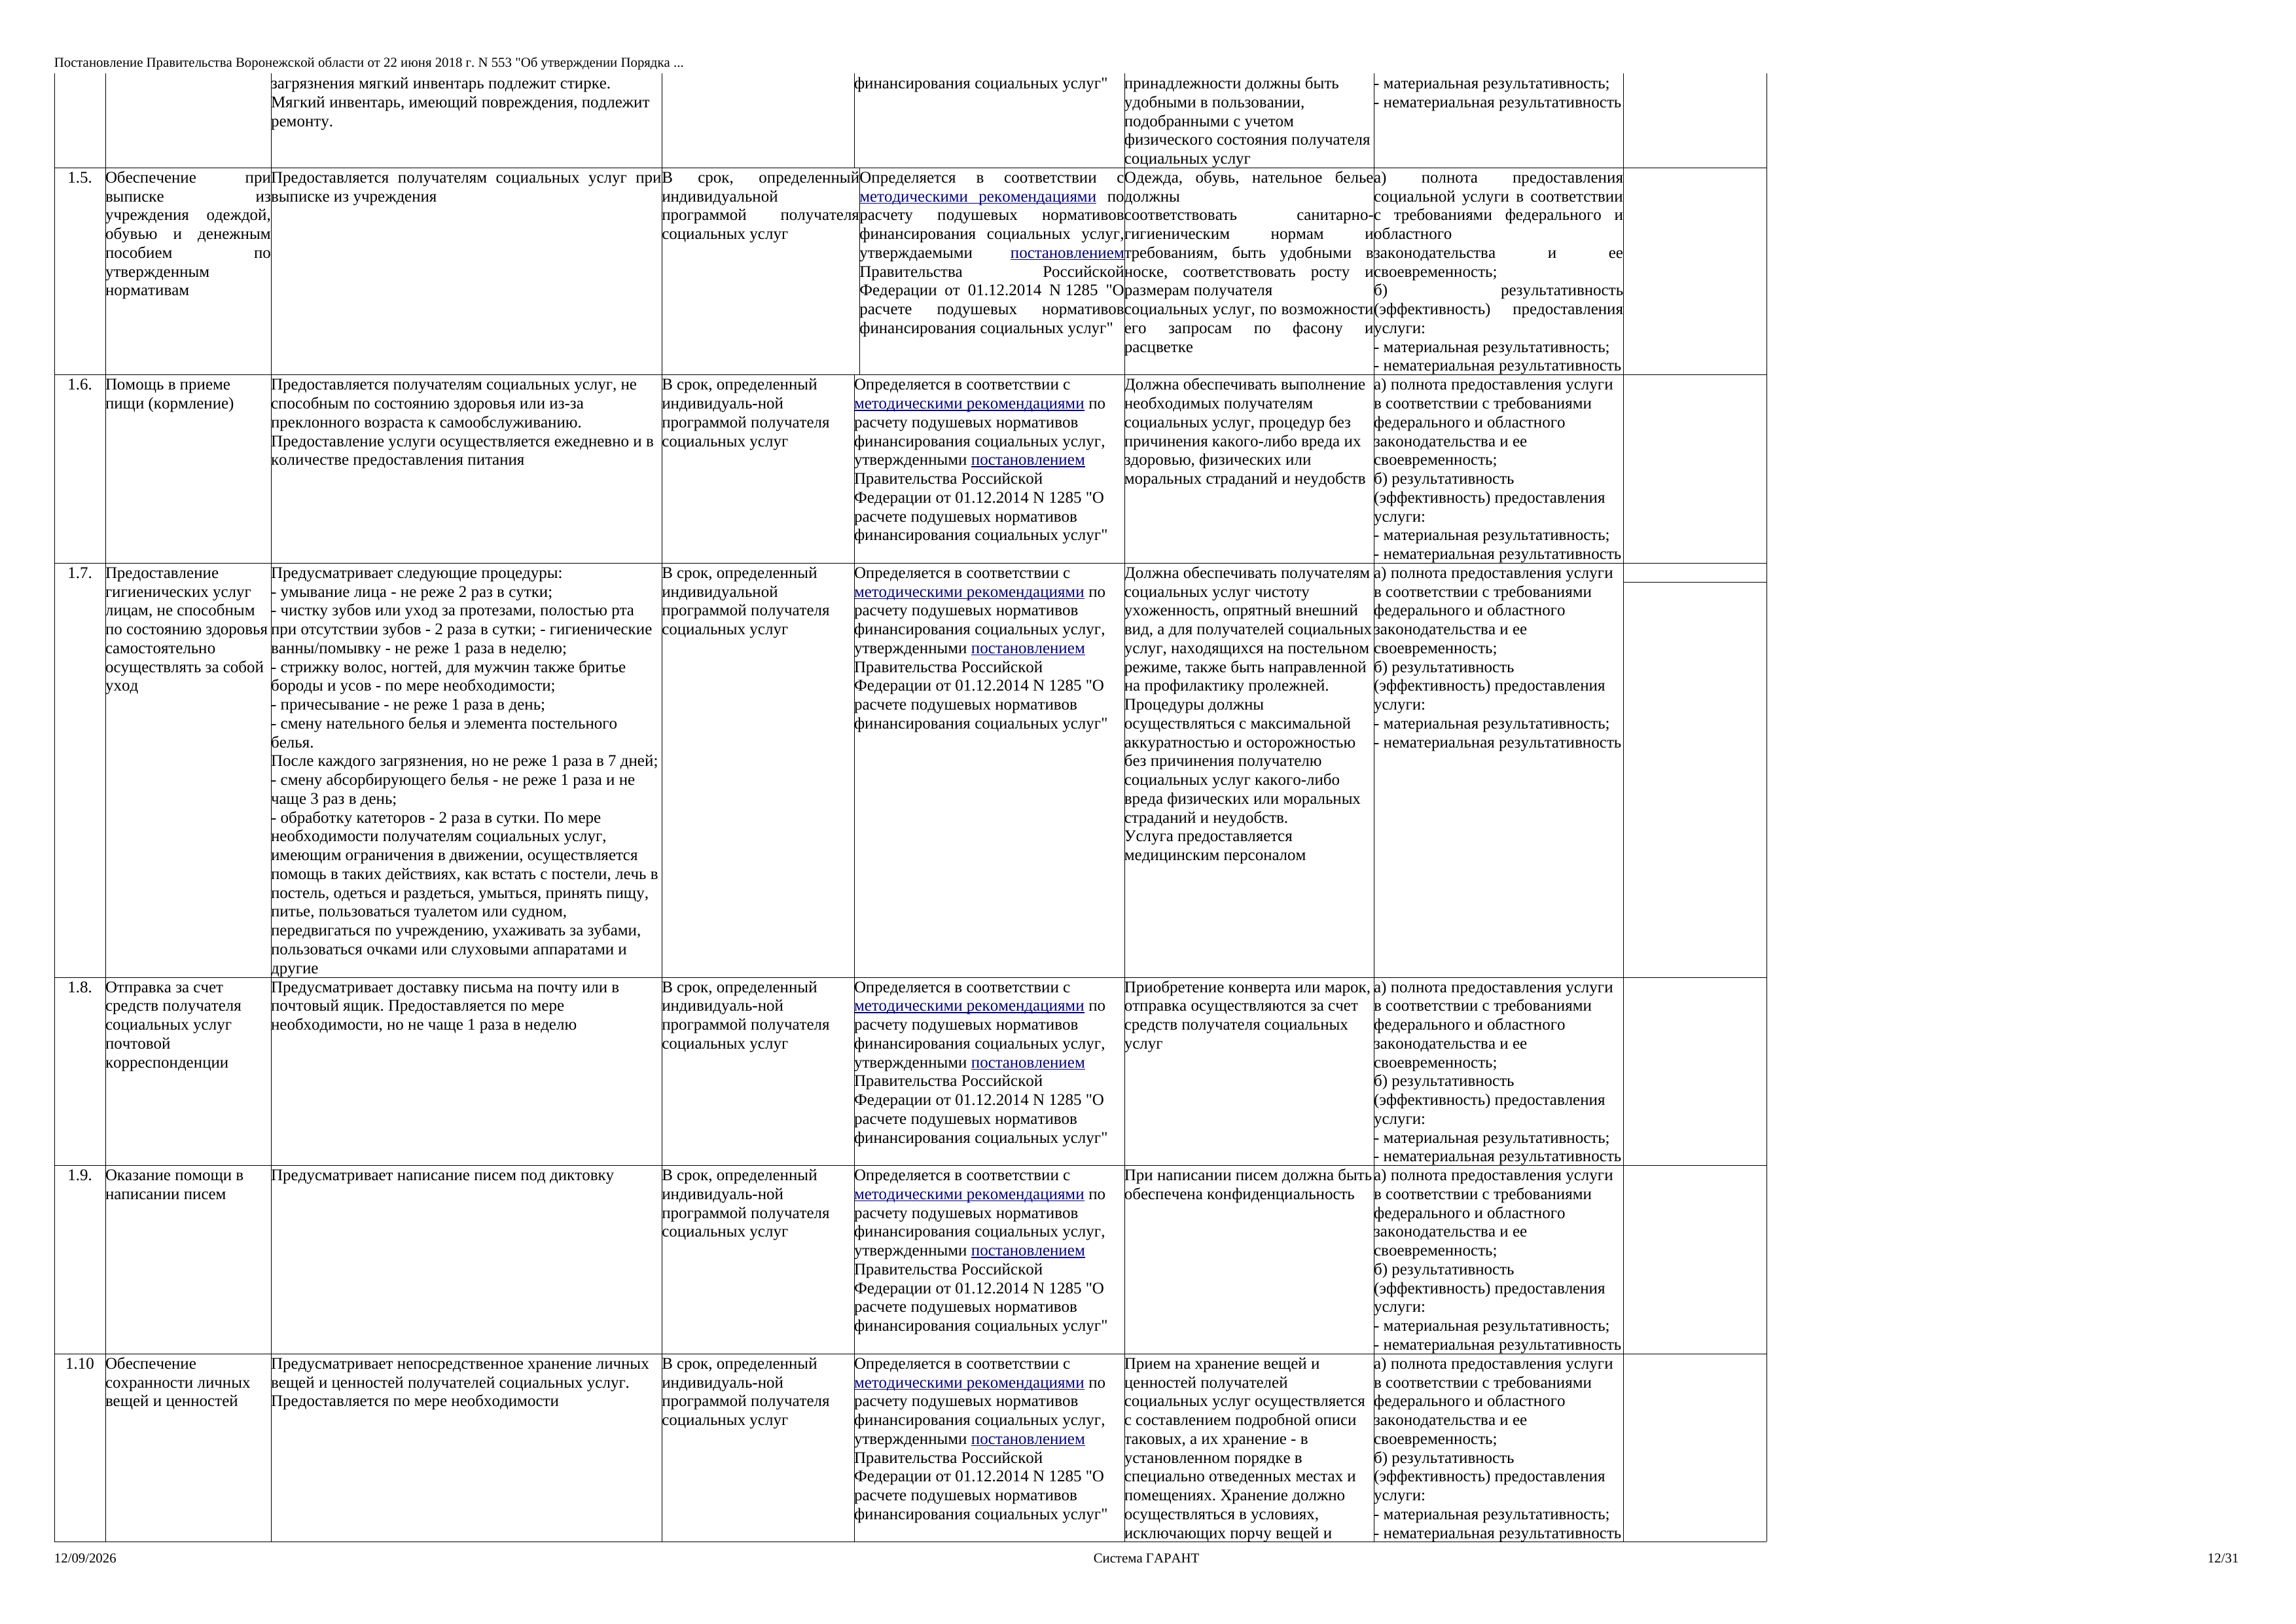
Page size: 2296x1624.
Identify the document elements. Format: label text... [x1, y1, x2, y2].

table_cell 1.6. [55, 375, 105, 563]
table_cell Помощь в приеме пищи (кормление) [106, 375, 271, 563]
table_cell Обеспечение сохранности личных вещей и ценностей [106, 1354, 271, 1542]
table_cell В срок, определенный индивидуаль-ной программой получателя социальных услуг [662, 978, 854, 1165]
table_cell [1624, 583, 1767, 977]
table_cell Должна обеспечивать получателям социальных услуг чистоту ухоженность, опрятный внешний вид, а для получателей социальных услуг, находящихся на постельном режиме, также быть направленной на профилактику пролежней. Процедуры должны осуществляться с максимальной аккуратностью и осторожностью без причинения получателю социальных услуг какого-либо вреда физических или моральных страданий и неудобств. Услуга предоставляется медицинским персоналом [1125, 564, 1374, 977]
table_cell 1.10 [55, 1354, 105, 1542]
table_cell принадлежности должны быть удобными в пользовании, подобранными с учетом физического состояния получателя социальных услуг [1125, 73, 1374, 168]
table_cell 1.7. [55, 564, 105, 977]
table_cell Отправка за счет средств получателя социальных услуг почтовой корреспонденции [106, 978, 271, 1165]
table_cell а) полнота предоставления услуги в соответствии с требованиями федерального и областного законодательства и ее своевременность; б) результативность (эффективность) предоставления услуги: - материальная результативность; - нематериальная результативность [1374, 1354, 1623, 1542]
table_cell загрязнения мягкий инвентарь подлежит стирке. Мягкий инвентарь, имеющий повреждения, подлежит ремонту. [272, 73, 662, 168]
table_cell Предоставление гигиенических услуг лицам, не способным по состоянию здоровья самостоятельно осуществлять за собой уход [106, 564, 271, 977]
table_cell [1624, 73, 1767, 168]
table_cell При написании писем должна быть обеспечена конфиденциальность [1125, 1166, 1374, 1354]
table_cell а) полнота предоставления социальной услуги в соответствии с требованиями федерального и областного законодательства и ее своевременность; б) результативность (эффективность) предоставления услуги: - материальная результативность; - нематериальная результативность [1374, 168, 1623, 374]
table_cell [1624, 375, 1767, 563]
table_cell Определяется в соответствии с методическими рекомендациями по расчету подушевых нормативов финансирования социальных услуг, утвержденными постановлением Правительства Российской Федерации от 01.12.2014 N 1285 "О расчете подушевых нормативов финансирования социальных услуг" [855, 375, 1124, 563]
table_cell В срок, определенный индивидуаль-ной программой получателя социальных услуг [662, 1354, 854, 1542]
table_cell [106, 73, 271, 168]
table_cell Определяется в соответствии с методическими рекомендациями по расчету подушевых нормативов финансирования социальных услуг, утвержденными постановлением Правительства Российской Федерации от 01.12.2014 N 1285 "О расчете подушевых нормативов финансирования социальных услуг" [855, 1354, 1124, 1542]
table_cell [1624, 168, 1767, 374]
table_cell Оказание помощи в написании писем [106, 1166, 271, 1354]
table_cell Определяется в соответствии с методическими рекомендациями по расчету подушевых нормативов финансирования социальных услуг, утвержденными постановлением Правительства Российской Федерации от 01.12.2014 N 1285 "О расчете подушевых нормативов финансирования социальных услуг" [855, 564, 1124, 977]
table_cell Определяется в соответствии с методическими рекомендациями по расчету подушевых нормативов финансирования социальных услуг, утвержденными постановлением Правительства Российской Федерации от 01.12.2014 N 1285 "О расчете подушевых нормативов финансирования социальных услуг" [855, 1166, 1124, 1354]
table_cell финансирования социальных услуг" [855, 73, 1124, 168]
table_cell а) полнота предоставления услуги в соответствии с требованиями федерального и областного законодательства и ее своевременность; б) результативность (эффективность) предоставления услуги: - материальная результативность; - нематериальная результативность [1374, 1166, 1623, 1354]
table_cell В срок, определенный индивидуальной программой получателя социальных услуг [662, 168, 859, 374]
table_cell а) полнота предоставления услуги в соответствии с требованиями федерального и областного законодательства и ее своевременность; б) результативность (эффективность) предоставления услуги: - материальная результативность; - нематериальная результативность [1374, 564, 1623, 977]
table_cell [1624, 564, 1767, 582]
table_cell Предусматривает написание писем под диктовку [272, 1166, 662, 1354]
table_cell [1624, 978, 1767, 1165]
table_cell Предоставляется получателям социальных услуг при выписке из учреждения [272, 168, 662, 374]
table_cell а) полнота предоставления услуги в соответствии с требованиями федерального и областного законодательства и ее своевременность; б) результативность (эффективность) предоставления услуги: - материальная результативность; - нематериальная результативность [1374, 978, 1623, 1165]
table_cell Предусматривает непосредственное хранение личных вещей и ценностей получателей социальных услуг. Предоставляется по мере необходимости [272, 1354, 662, 1542]
table_cell а) полнота предоставления услуги в соответствии с требованиями федерального и областного законодательства и ее своевременность; б) результативность (эффективность) предоставления услуги: - материальная результативность; - нематериальная результативность [1374, 375, 1623, 563]
table_cell Предоставляется получателям социальных услуг, не способным по состоянию здоровья или из-за преклонного возраста к самообслуживанию. Предоставление услуги осуществляется ежедневно и в количестве предоставления питания [272, 375, 662, 563]
table_cell В срок, определенный индивидуаль-ной программой получателя социальных услуг [662, 1166, 854, 1354]
table_cell Приобретение конверта или марок, отправка осуществляются за счет средств получателя социальных услуг [1125, 978, 1374, 1165]
table_cell Определяется в соответствии с методическими рекомендациями по расчету подушевых нормативов финансирования социальных услуг, утвержденными постановлением Правительства Российской Федерации от 01.12.2014 N 1285 "О расчете подушевых нормативов финансирования социальных услуг" [855, 978, 1124, 1165]
table_cell В срок, определенный индивидуаль-ной программой получателя социальных услуг [662, 375, 854, 563]
table_cell - материальная результативность; - нематериальная результативность [1374, 73, 1623, 168]
table_cell Одежда, обувь, нательное белье должны соответствовать санитарно-гигиеническим нормам и требованиям, быть удобными в носке, соответствовать росту и размерам получателя социальных услуг, по возможности его запросам по фасону и расцветке [1125, 168, 1374, 374]
table_cell Предусматривает следующие процедуры: - умывание лица - не реже 2 раз в сутки; - чистку зубов или уход за протезами, полостью рта при отсутствии зубов - 2 раза в сутки; - гигиенические ванны/помывку - не реже 1 раза в неделю; - стрижку волос, ногтей, для мужчин также бритье бороды и усов - по мере необходимости; - причесывание - не реже 1 раза в день; - смену нательного белья и элемента постельного белья. После каждого загрязнения, но не реже 1 раза в 7 дней; - смену абсорбирующего белья - не реже 1 раза и не чаще 3 раз в день; - обработку катеторов - 2 раза в сутки. По мере необходимости получателям социальных услуг, имеющим ограничения в движении, осуществляется помощь в таких действиях, как встать с постели, лечь в постель, одеться и раздеться, умыться, принять пищу, питье, пользоваться туалетом или судном, передвигаться по учреждению, ухаживать за зубами, пользоваться очками или слуховыми аппаратами и другие [272, 564, 662, 977]
table_cell [662, 73, 854, 168]
table_cell Прием на хранение вещей и ценностей получателей социальных услуг осуществляется с составлением подробной описи таковых, а их хранение - в установленном порядке в специально отведенных местах и помещениях. Хранение должно осуществляться в условиях, исключающих порчу вещей и [1125, 1354, 1374, 1542]
table_cell Предусматривает доставку письма на почту или в почтовый ящик. Предоставляется по мере необходимости, но не чаще 1 раза в неделю [272, 978, 662, 1165]
table_cell [1624, 1166, 1767, 1354]
table_cell [55, 73, 105, 168]
table_cell Определяется в соответствии с методическими рекомендациями по расчету подушевых нормативов финансирования социальных услуг, утверждаемыми постановлением Правительства Российской Федерации от 01.12.2014 N 1285 "О расчете подушевых нормативов финансирования социальных услуг" [860, 168, 1124, 374]
table_cell 1.8. [55, 978, 105, 1165]
table_cell Обеспечение при выписке из учреждения одеждой, обувью и денежным пособием по утвержденным нормативам [106, 168, 271, 374]
table_cell В срок, определенный индивидуальной программой получателя социальных услуг [662, 564, 854, 977]
table_cell Должна обеспечивать выполнение необходимых получателям социальных услуг, процедур без причинения какого-либо вреда их здоровью, физических или моральных страданий и неудобств [1125, 375, 1374, 563]
table_cell 1.9. [55, 1166, 105, 1354]
table_cell [1624, 1354, 1767, 1542]
table_cell 1.5. [55, 168, 105, 374]
